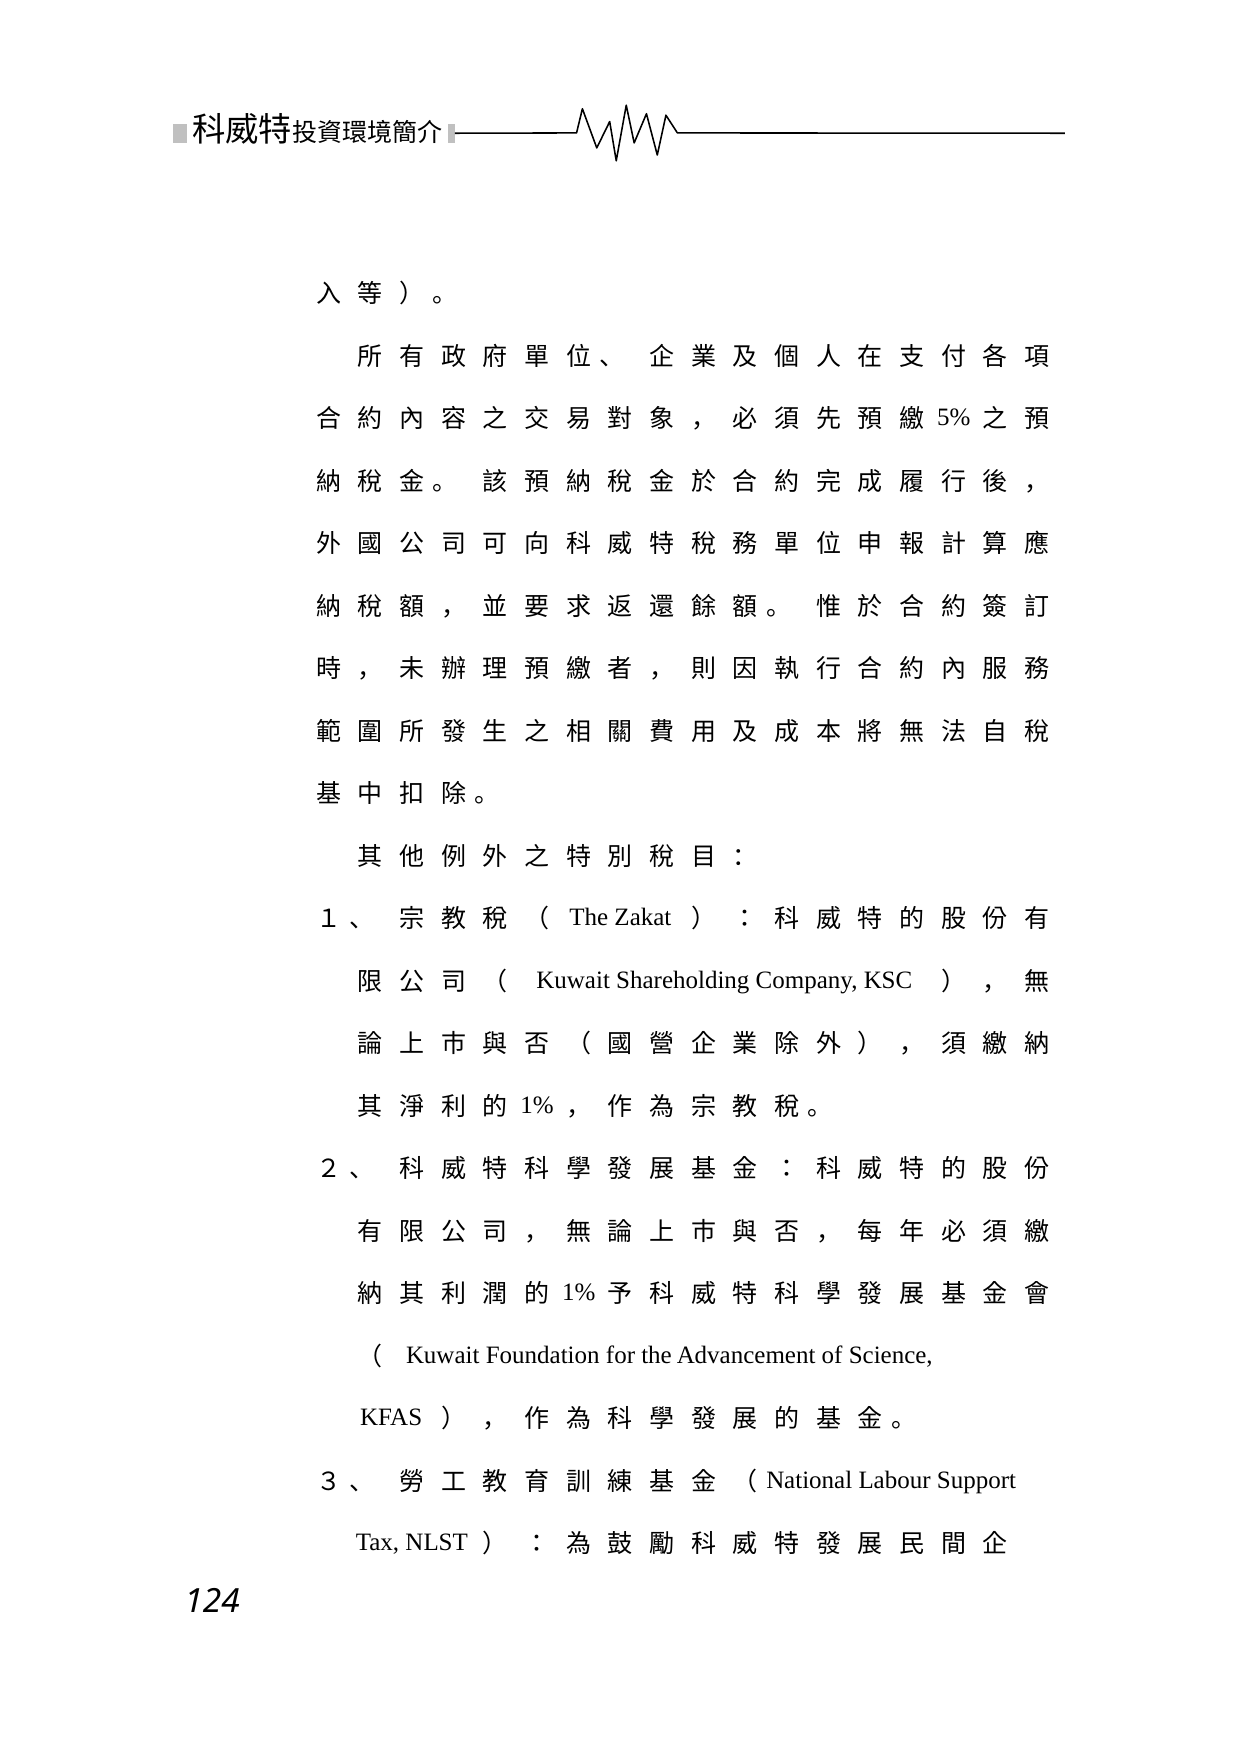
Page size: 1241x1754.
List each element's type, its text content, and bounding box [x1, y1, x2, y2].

text 入等）。 [281, 250, 1058, 313]
text ３、勞工教育訓練基金（National Labour Support Tax, NLST）：為鼓勵科威特發展民間企 [281, 1438, 1058, 1563]
text １、宗教稅（The Zakat）：科威特的股份有限公司（Kuwait Shareholding Company, KSC），無論上市與否（國營企業除外），須繳納其淨利的1%，作為宗教稅。 [281, 875, 1058, 1125]
text 其他例外之特別稅目： [281, 813, 1058, 875]
text 所有政府單位、企業及個人在支付各項合約內容之交易對象，必須先預繳5%之預納稅金。該預納稅金於合約完成履行後，外國公司可向科威特稅務單位申報計算應納稅額，並要求返還餘額。惟於合約簽訂時，未辦理預繳者，則因執行合約內服務範圍所發生之相關費用及成本將無法自稅基中扣除。 [281, 313, 1058, 813]
text ２、科威特科學發展基金：科威特的股份有限公司，無論上市與否，每年必須繳納其利潤的1%予科威特科學發展基金會（Kuwait Foundation for the Advancement of Science, KFAS），作為科學發展的基金。 [281, 1125, 1058, 1438]
